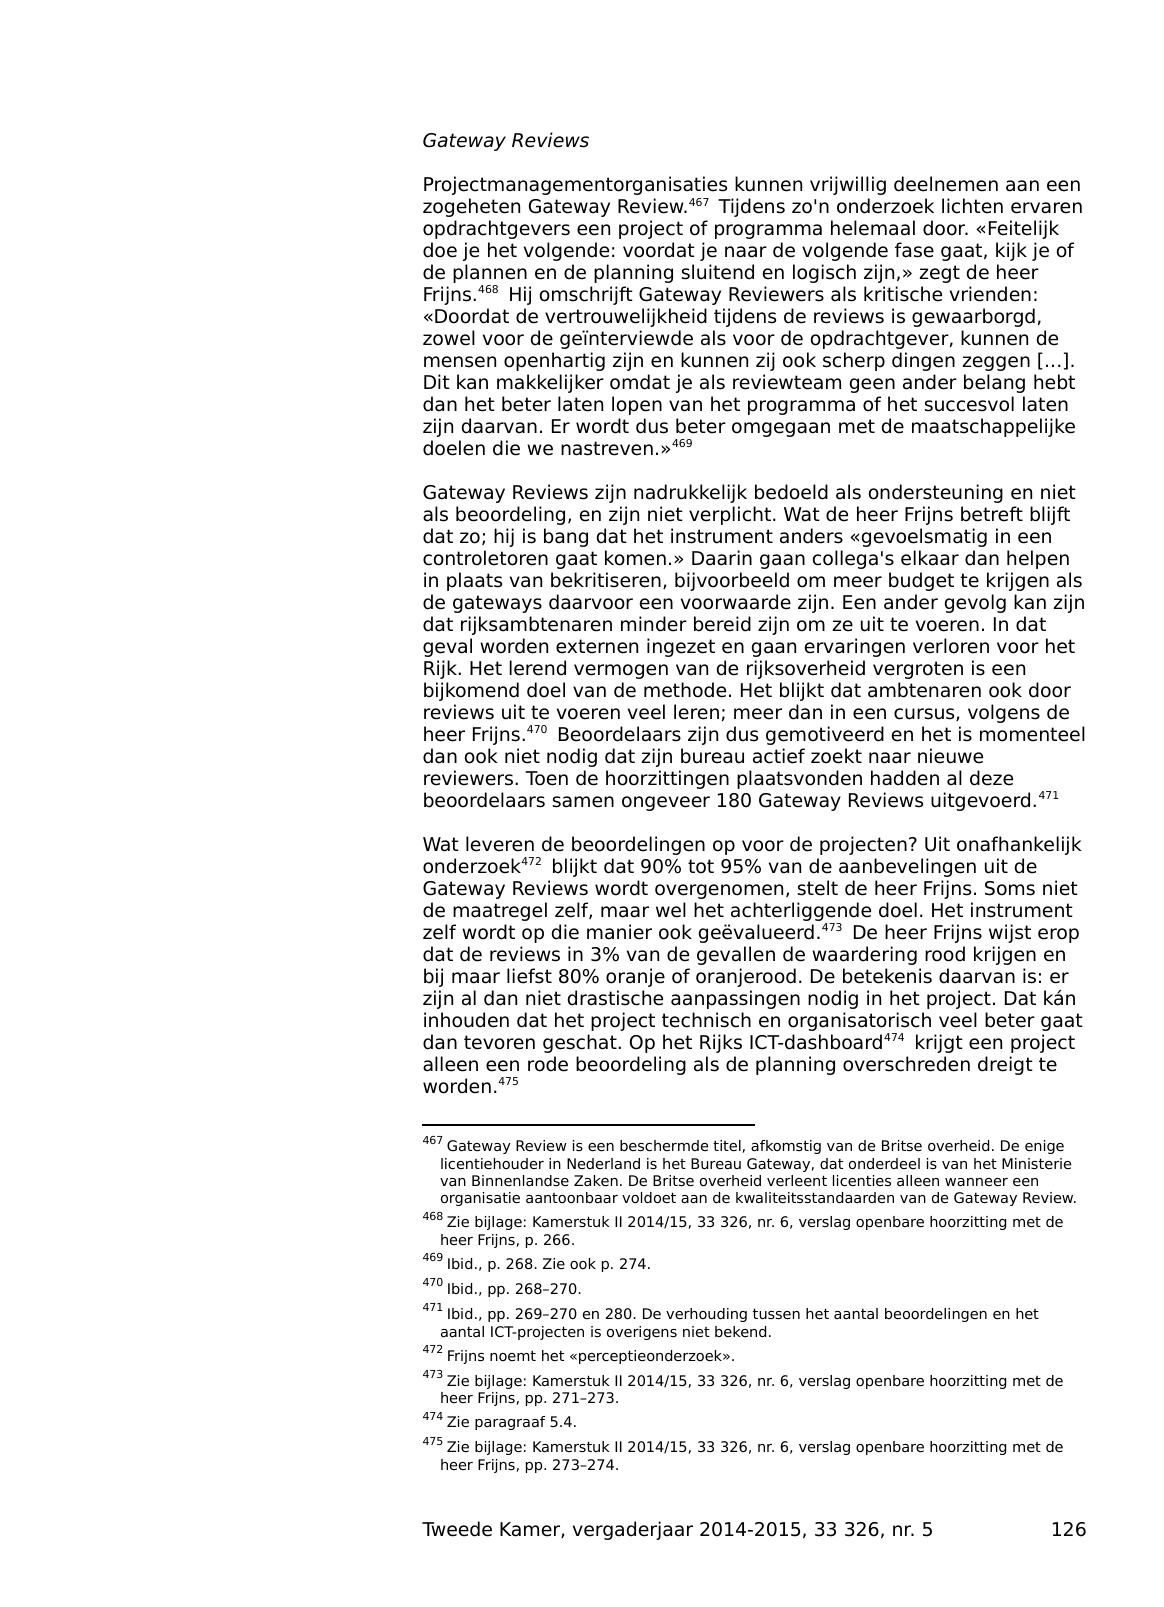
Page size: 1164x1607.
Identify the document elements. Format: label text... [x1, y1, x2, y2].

text Ibid., pp. 269–270 en 280. De verhouding tussen het aantal beoordelingen en het aantal ICT-projecten is overigens niet bekend. [422, 1302, 1087, 1341]
text Zie bijlage: Kamerstuk II 2014/15, 33 326, nr. 6, verslag openbare hoorzitting met de heer Frijns, p. 266. [422, 1210, 1087, 1249]
text Gateway Reviews zijn nadrukkelijk bedoeld als ondersteuning en niet als beoordeling, en zijn niet verplicht. Wat de heer Frijns betreft blijft dat zo; hij is bang dat het instrument anders «gevoelsmatig in een controletoren gaat komen.» Daarin gaan collega's elkaar dan helpen in plaats van bekritiseren, bijvoorbeeld om meer budget te krijgen als de gateways daarvoor een voorwaarde zijn. Een ander gevolg kan zijn dat rijksambtenaren minder bereid zijn om ze uit te voeren. In dat geval worden externen ingezet en gaan ervaringen verloren voor het Rijk. Het lerend vermogen van de rijksoverheid vergroten is een bijkomend doel van de methode. Het blijkt dat ambtenaren ook door reviews uit te voeren veel leren; meer dan in een cursus, volgens de heer Frijns. Beoordelaars zijn dus gemotiveerd en het is momenteel dan ook niet nodig dat zijn bureau actief zoekt naar nieuwe reviewers. Toen de hoorzittingen plaatsvonden hadden al deze beoordelaars samen ongeveer 180 Gateway Reviews uitgevoerd. [422, 482, 1087, 812]
text Projectmanagementorganisaties kunnen vrijwillig deelnemen aan een zogeheten Gateway Review. Tijdens zo'n onderzoek lichten ervaren opdrachtgevers een project of programma helemaal door. «Feitelijk doe je het volgende: voordat je naar de volgende fase gaat, kijk je of de plannen en de planning sluitend en logisch zijn,» zegt de heer Frijns. Hij omschrijft Gateway Reviewers als kritische vrienden: «Doordat de vertrouwelijkheid tijdens de reviews is gewaarborgd, zowel voor de geïnterviewde als voor de opdrachtgever, kunnen de mensen openhartig zijn en kunnen zij ook scherp dingen zeggen [...]. Dit kan makkelijker omdat je als reviewteam geen ander belang hebt dan het beter laten lopen van het programma of het succesvol laten zijn daarvan. Er wordt dus beter omgegaan met de maatschappelijke doelen die we nastreven.» [422, 174, 1087, 460]
subtitle Gateway Reviews [422, 130, 1087, 152]
text Gateway Review is een beschermde titel, afkomstig van de Britse overheid. De enige licentiehouder in Nederland is het Bureau Gateway, dat onderdeel is van het Ministerie van Binnenlandse Zaken. De Britse overheid verleent licenties alleen wanneer een organisatie aantoonbaar voldoet aan de kwaliteitsstandaarden van de Gateway Review. [422, 1134, 1087, 1207]
text Ibid., pp. 268–270. [422, 1277, 1087, 1299]
text Wat leveren de beoordelingen op voor de projecten? Uit onafhankelijk onderzoek blijkt dat 90% tot 95% van de aanbevelingen uit de Gateway Reviews wordt overgenomen, stelt de heer Frijns. Soms niet de maatregel zelf, maar wel het achterliggende doel. Het instrument zelf wordt op die manier ook geëvalueerd. De heer Frijns wijst erop dat de reviews in 3% van de gevallen de waardering rood krijgen en bij maar liefst 80% oranje of oranjerood. De betekenis daarvan is: er zijn al dan niet drastische aanpassingen nodig in het project. Dat kán inhouden dat het project technisch en organisatorisch veel beter gaat dan tevoren geschat. Op het Rijks ICT-dashboard krijgt een project alleen een rode beoordeling als de planning overschreden dreigt te worden. [422, 834, 1087, 1098]
text Zie paragraaf 5.4. [422, 1410, 1087, 1432]
text Frijns noemt het «perceptieonderzoek». [422, 1343, 1087, 1366]
text Zie bijlage: Kamerstuk II 2014/15, 33 326, nr. 6, verslag openbare hoorzitting met de heer Frijns, pp. 271–273. [422, 1368, 1087, 1407]
text Ibid., p. 268. Zie ook p. 274. [422, 1252, 1087, 1274]
text Zie bijlage: Kamerstuk II 2014/15, 33 326, nr. 6, verslag openbare hoorzitting met de heer Frijns, pp. 273–274. [422, 1435, 1087, 1474]
